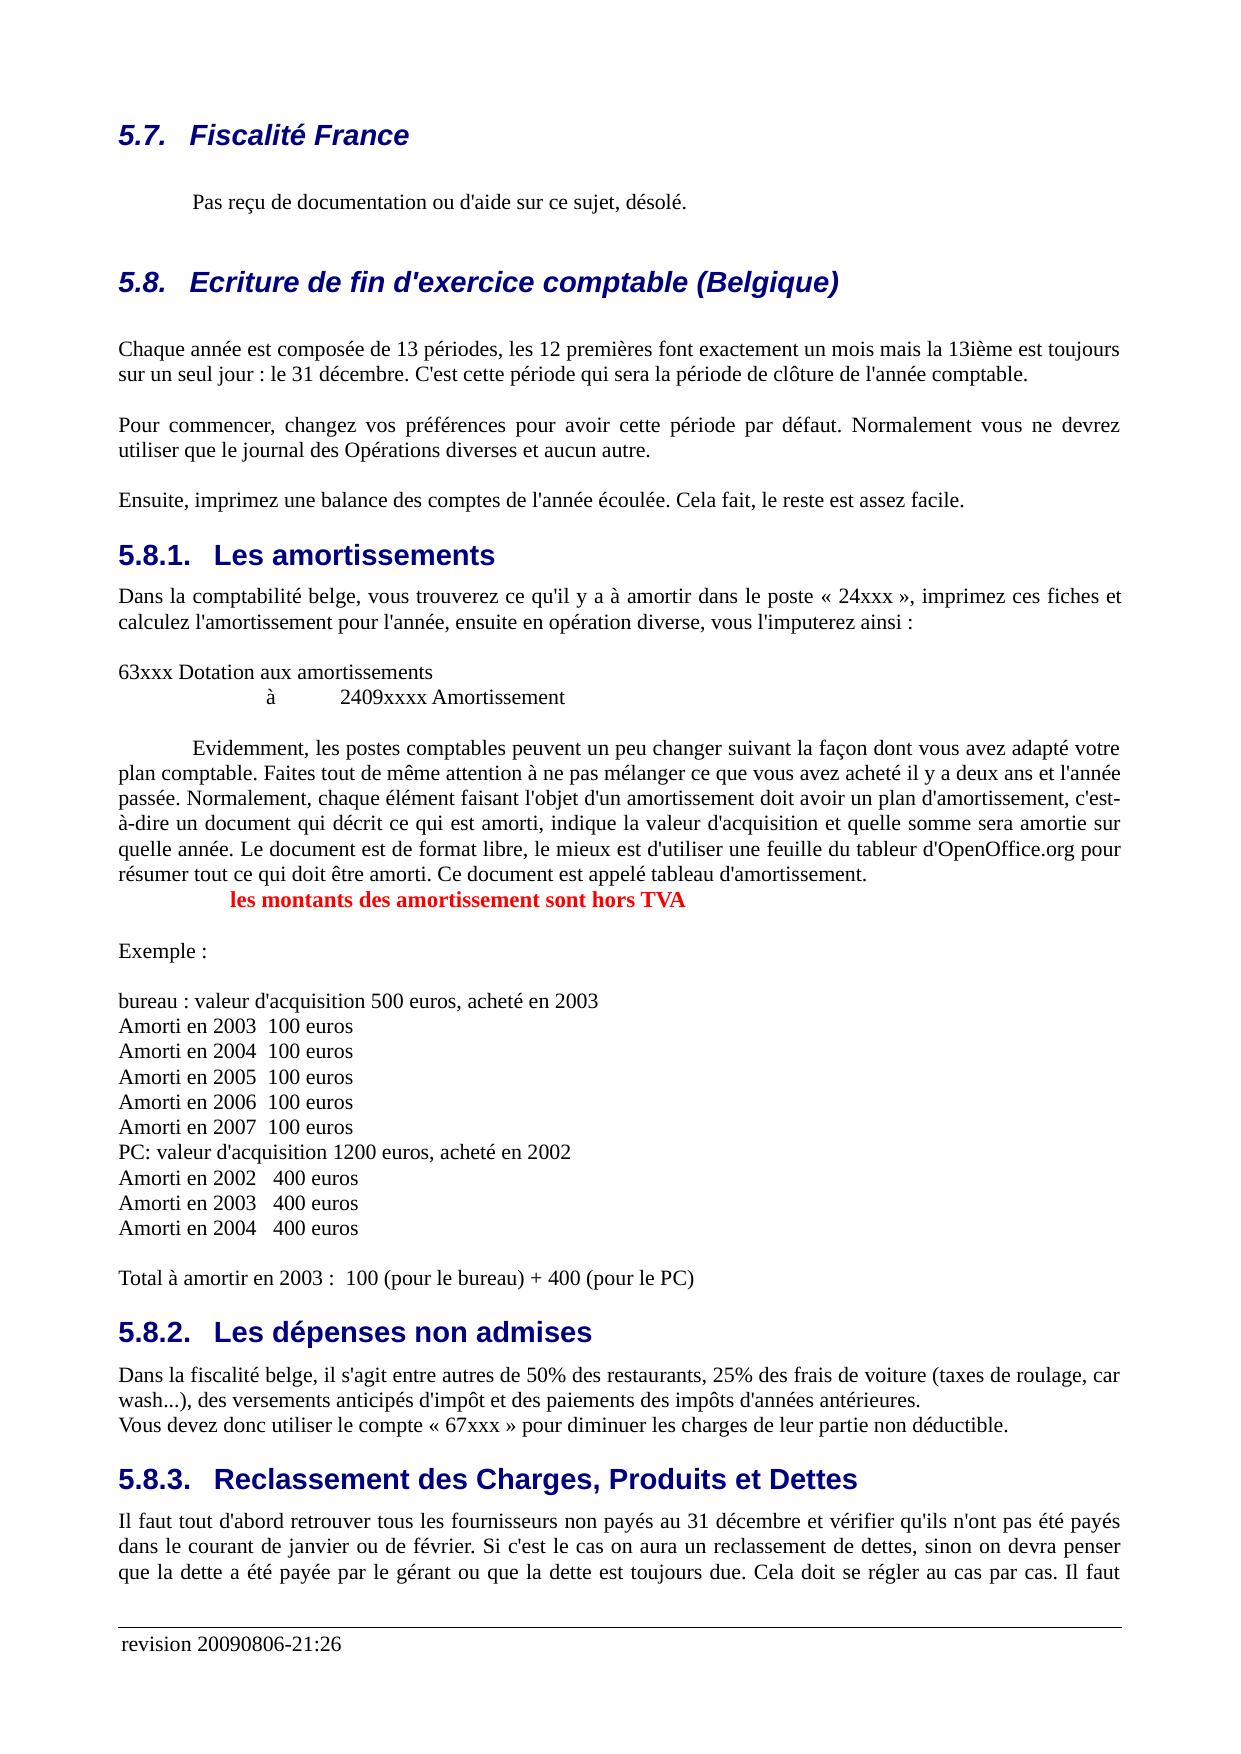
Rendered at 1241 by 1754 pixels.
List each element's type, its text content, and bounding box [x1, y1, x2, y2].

text Amorti en 2004 400 euros [118, 1215, 1122, 1240]
text bureau : valeur d'acquisition 500 euros, acheté en 2003 [118, 988, 1122, 1013]
text les montants des amortissement sont hors TVA [224, 886, 1122, 912]
text Total à amortir en 2003 : 100 (pour le bureau) + 400 (pour le PC) [118, 1265, 1122, 1291]
text Exemple : [118, 938, 1122, 963]
text Amorti en 2003 400 euros [118, 1190, 1122, 1215]
text 63xxx Dotation aux amortissements [118, 659, 1122, 684]
text Dans la comptabilité belge, vous trouverez ce qu'il y a à amortir dans le poste « 24xxx », imprimez ces fiches et calculez l'amortissement pour l'année, ensuite en opération diverse, vous l'imputerez ainsi : [118, 583, 1122, 634]
text à 2409xxxx Amortissement [118, 684, 1122, 709]
text Dans la fiscalité belge, il s'agit entre autres de 50% des restaurants, 25% des frais de voiture (taxes de roulage, car wash...), des versements anticipés d'impôt et des paiements des impôts d'années antérieures. [118, 1362, 1122, 1412]
text Il faut tout d'abord retrouver tous les fournisseurs non payés au 31 décembre et vérifier qu'ils n'ont pas été payés dans le courant de janvier ou de février. Si c'est le cas on aura un reclassement de dettes, sinon on devra penser que la dette a été payée par le gérant ou que la dette est toujours due. Cela doit se régler au cas par cas. Il faut [118, 1508, 1122, 1584]
text Amorti en 2007 100 euros [118, 1114, 1122, 1139]
subtitle Fiscalité France [118, 118, 1122, 152]
text Amorti en 2003 100 euros [118, 1013, 1122, 1038]
text Amorti en 2006 100 euros [118, 1089, 1122, 1114]
text Amorti en 2002 400 euros [118, 1164, 1122, 1190]
text Amorti en 2004 100 euros [118, 1038, 1122, 1064]
subtitle Reclassement des Charges, Produits et Dettes [118, 1462, 1122, 1496]
text Pour commencer, changez vos préférences pour avoir cette période par défaut. Normalement vous ne devrez utiliser que le journal des Opérations diverses et aucun autre. [118, 412, 1122, 462]
text PC: valeur d'acquisition 1200 euros, acheté en 2002 [118, 1139, 1122, 1164]
text Ensuite, imprimez une balance des comptes de l'année écoulée. Cela fait, le reste est assez facile. [118, 487, 1122, 512]
subtitle Les dépenses non admises [118, 1316, 1122, 1349]
subtitle Ecriture de fin d'exercice comptable (Belgique) [118, 265, 1122, 298]
text Chaque année est composée de 13 périodes, les 12 premières font exactement un mois mais la 13ième est toujours sur un seul jour : le 31 décembre. C'est cette période qui sera la période de clôture de l'année comptable. [118, 336, 1122, 386]
text Vous devez donc utiliser le compte « 67xxx » pour diminuer les charges de leur partie non déductible. [118, 1412, 1122, 1437]
text Amorti en 2005 100 euros [118, 1064, 1122, 1089]
text Pas reçu de documentation ou d'aide sur ce sujet, désolé. [118, 189, 1122, 214]
text Evidemment, les postes comptables peuvent un peu changer suivant la façon dont vous avez adapté votre plan comptable. Faites tout de même attention à ne pas mélanger ce que vous avez acheté il y a deux ans et l'année passée. Normalement, chaque élément faisant l'objet d'un amortissement doit avoir un plan d'amortissement, c'est-à-dire un document qui décrit ce qui est amorti, indique la valeur d'acquisition et quelle somme sera amortie sur quelle année. Le document est de format libre, le mieux est d'utiliser une feuille du tableur d'OpenOffice.org pour résumer tout ce qui doit être amorti. Ce document est appelé tableau d'amortissement. [118, 735, 1122, 886]
subtitle Les amortissements [118, 537, 1122, 571]
